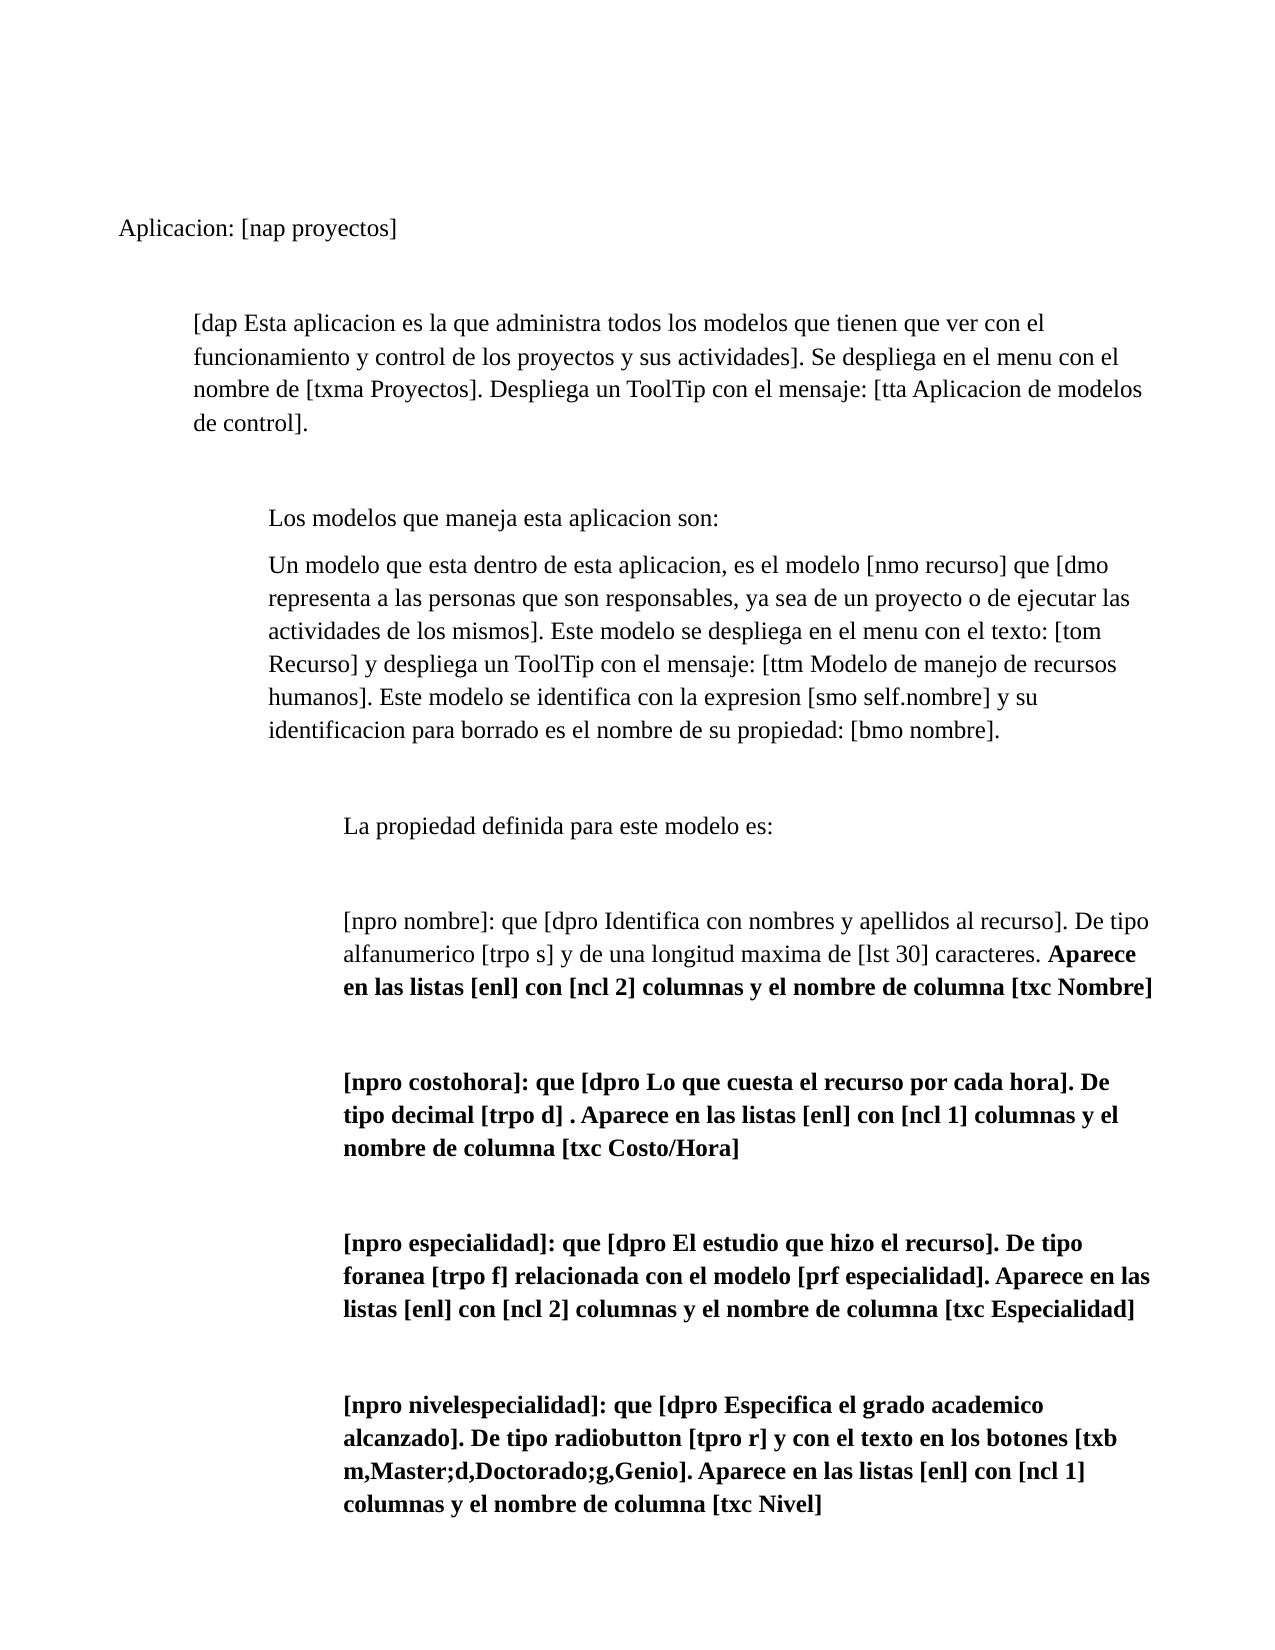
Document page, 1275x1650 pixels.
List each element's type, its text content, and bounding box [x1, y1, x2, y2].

text [npro especialidad]: que [dpro El estudio que hizo el recurso]. De tipo foranea [trpo f] relacionada con el modelo [prf especialidad]. Aparece en las listas [enl] con [ncl 2] columnas y el nombre de columna [txc Especialidad] [343, 1228, 1157, 1323]
text Los modelos que maneja esta aplicacion son: [268, 503, 1157, 532]
text Un modelo que esta dentro de esta aplicacion, es el modelo [nmo recurso] que [dmo representa a las personas que son responsables, ya sea de un proyecto o de ejecutar las actividades de los mismos]. Este modelo se despliega en el menu con el texto: [tom Recurso] y despliega un ToolTip con el mensaje: [ttm Modelo de manejo de recursos humanos]. Este modelo se identifica con la expresion [smo self.nombre] y su identificacion para borrado es el nombre de su propiedad: [bmo nombre]. [268, 550, 1157, 744]
text Aplicacion: [nap proyectos] [118, 213, 1157, 242]
text [npro nombre]: que [dpro Identifica con nombres y apellidos al recurso]. De tipo alfanumerico [trpo s] y de una longitud maxima de [lst 30] caracteres. Aparece en las listas [enl] con [ncl 2] columnas y el nombre de columna [txc Nombre] [343, 906, 1157, 1001]
text La propiedad definida para este modelo es: [343, 811, 1157, 839]
text [dap Esta aplicacion es la que administra todos los modelos que tienen que ver con el funcionamiento y control de los proyectos y sus actividades]. Se despliega en el menu con el nombre de [txma Proyectos]. Despliega un ToolTip con el mensaje: [tta Aplicacion de modelos de control]. [193, 308, 1157, 436]
text [npro nivelespecialidad]: que [dpro Especifica el grado academico alcanzado]. De tipo radiobutton [tpro r] y con el texto en los botones [txb m,Master;d,Doctorado;g,Genio]. Aparece en las listas [enl] con [ncl 1] columnas y el nombre de columna [txc Nivel] [343, 1390, 1157, 1517]
text [npro costohora]: que [dpro Lo que cuesta el recurso por cada hora]. De tipo decimal [trpo d] . Aparece en las listas [enl] con [ncl 1] columnas y el nombre de columna [txc Costo/Hora] [343, 1067, 1157, 1162]
